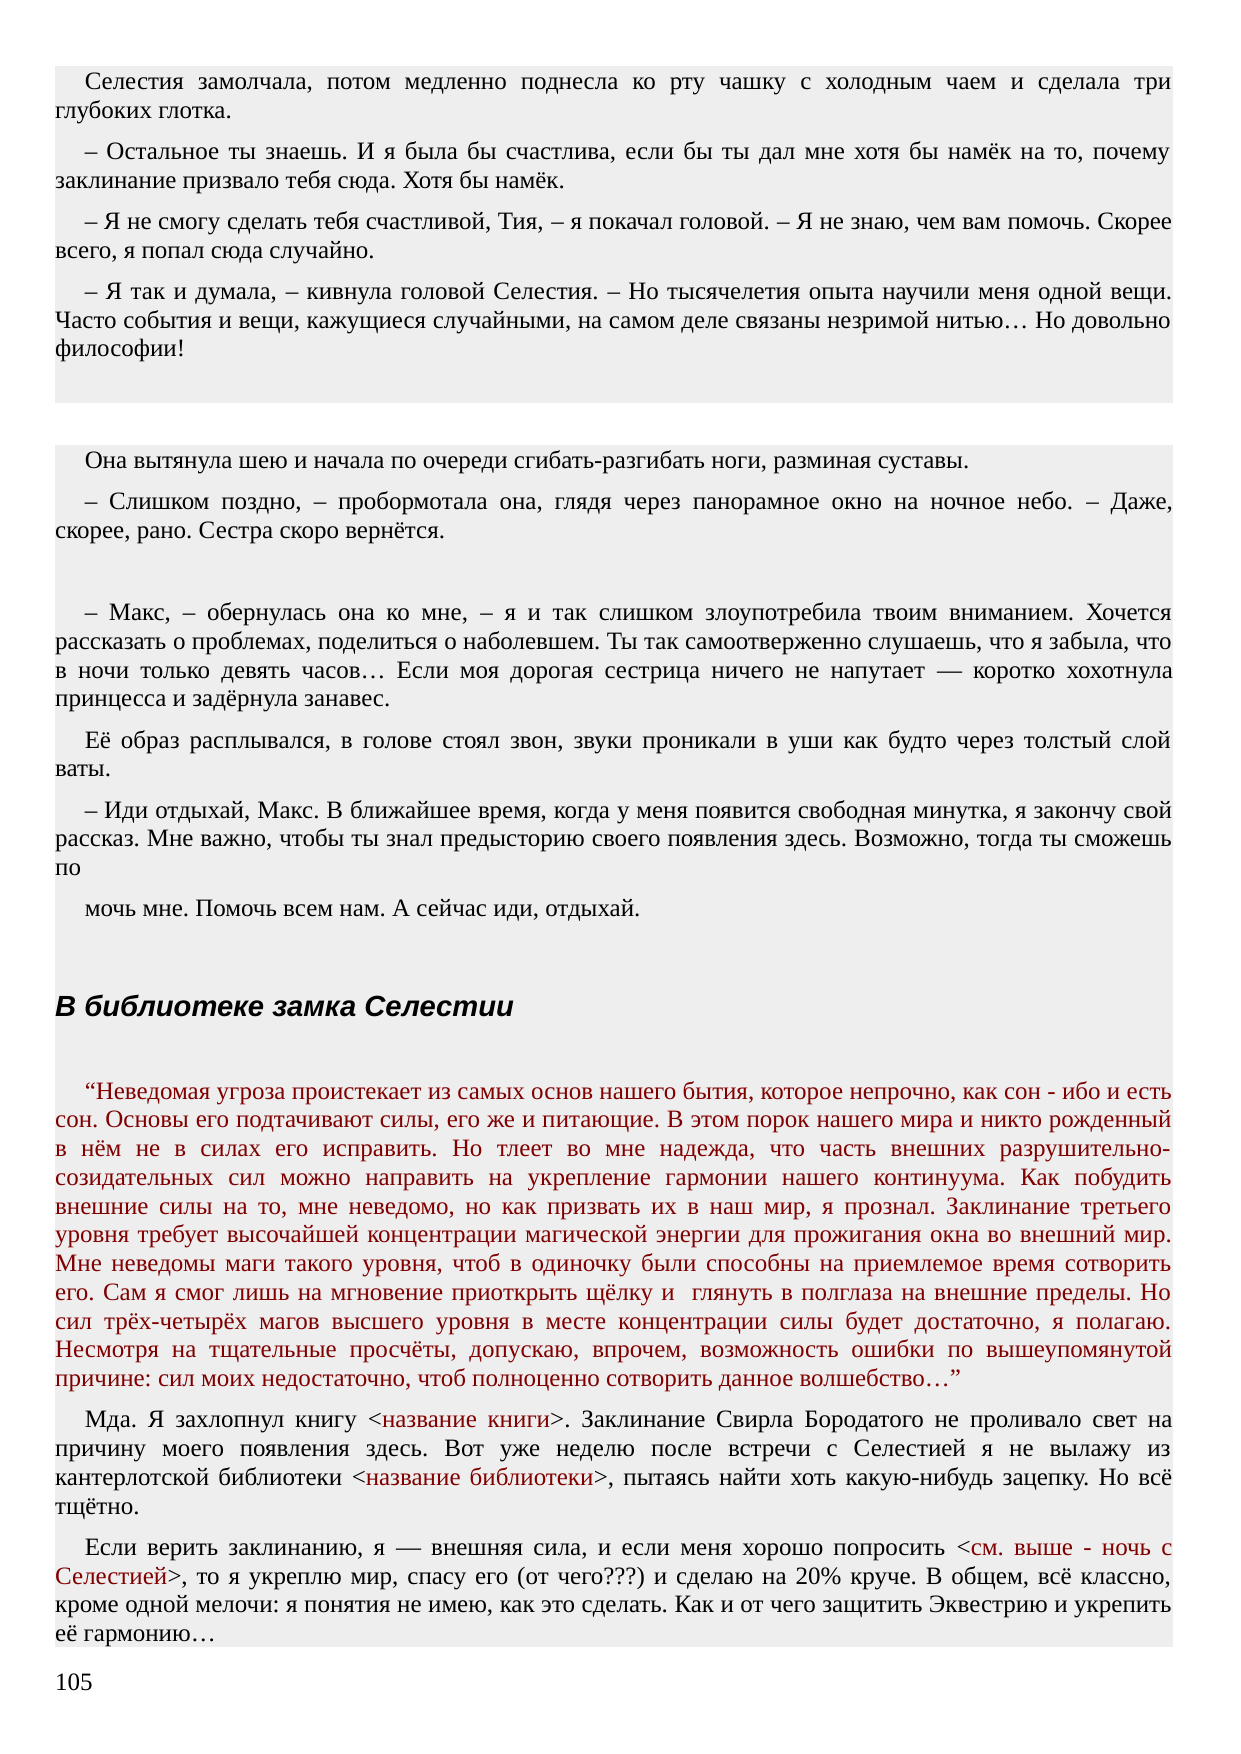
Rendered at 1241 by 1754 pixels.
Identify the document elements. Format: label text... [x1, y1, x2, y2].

text – Слишком поздно, – пробормотала она, глядя через панорамное окно на ночное небо. – Даже, скорее, рано. Сестра скоро вернётся. [55, 486, 1173, 543]
text Если верить заклинанию, я — внешняя сила, и если меня хорошо попросить <см. выше - ночь с Селестией>, то я укреплю мир, спасу его (от чего???) и сделаю на 20% круче. В общем, всё классно, кроме одной мелочи: я понятия не имею, как это сделать. Как и от чего защитить Эквестрию и укрепить её гармонию… [55, 1532, 1173, 1647]
text Селестия замолчала, потом медленно поднесла ко рту чашку с холодным чаем и сделала три глубоких глотка. [55, 66, 1173, 123]
text Мда. Я захлопнул книгу <название книги>. Заклинание Свирла Бородатого не проливало свет на причину моего появления здесь. Вот уже неделю после встречи с Селестией я не вылажу из кантерлотской библиотеки <название библиотеки>, пытаясь найти хоть какую-нибудь зацепку. Но всё тщётно. [55, 1404, 1173, 1519]
text мочь мне. Помочь всем нам. А сейчас иди, отдыхай. [55, 893, 1173, 922]
subtitle В библиотеке замка Селестии [55, 988, 1173, 1022]
text Она вытянула шею и начала по очереди сгибать-разгибать ноги, разминая суставы. [55, 445, 1173, 473]
text – Иди отдыхай, Макс. В ближайшее время, когда у меня появится свободная минутка, я закончу свой рассказ. Мне важно, чтобы ты знал предысторию своего появления здесь. Возможно, тогда ты сможешь по [55, 795, 1173, 881]
text “Неведомая угроза проистекает из самых основ нашего бытия, которое непрочно, как сон - ибо и есть сон. Основы его подтачивают силы, его же и питающие. В этом порок нашего мира и никто рожденный в нём не в силах его исправить. Но тлеет во мне надежда, что часть внешних разрушительно-созидательных сил можно направить на укрепление гармонии нашего континуума. Как побудить внешние силы на то, мне неведомо, но как призвать их в наш мир, я прознал. Заклинание третьего уровня требует высочайшей концентрации магической энергии для прожигания окна во внешний мир. Мне неведомы маги такого уровня, чтоб в одиночку были способны на приемлемое время сотворить его. Сам я смог лишь на мгновение приоткрыть щёлку и глянуть в полглаза на внешние пределы. Но сил трёх-четырёх магов высшего уровня в месте концентрации силы будет достаточно, я полагаю. Несмотря на тщательные просчёты, допускаю, впрочем, возможность ошибки по вышеупомянутой причине: сил моих недостаточно, чтоб полноценно сотворить данное волшебство…” [55, 1076, 1173, 1392]
text – Остальное ты знаешь. И я была бы счастлива, если бы ты дал мне хотя бы намёк на то, почему заклинание призвало тебя сюда. Хотя бы намёк. [55, 136, 1173, 193]
text – Я так и думала, – кивнула головой Селестия. – Но тысячелетия опыта научили меня одной вещи. Часто события и вещи, кажущиеся случайными, на самом деле связаны незримой нитью… Но довольно философии! [55, 276, 1173, 362]
text – Макс, – обернулась она ко мне, – я и так слишком злоупотребила твоим вниманием. Хочется рассказать о проблемах, поделиться о наболевшем. Ты так самоотверженно слушаешь, что я забыла, что в ночи только девять часов… Если моя дорогая сестрица ничего не напутает — коротко хохотнула принцесса и задёрнула занавес. [55, 597, 1173, 712]
text Её образ расплывался, в голове стоял звон, звуки проникали в уши как будто через толстый слой ваты. [55, 725, 1173, 782]
text – Я не смогу сделать тебя счастливой, Тия, – я покачал головой. – Я не знаю, чем вам помочь. Скорее всего, я попал сюда случайно. [55, 206, 1173, 263]
